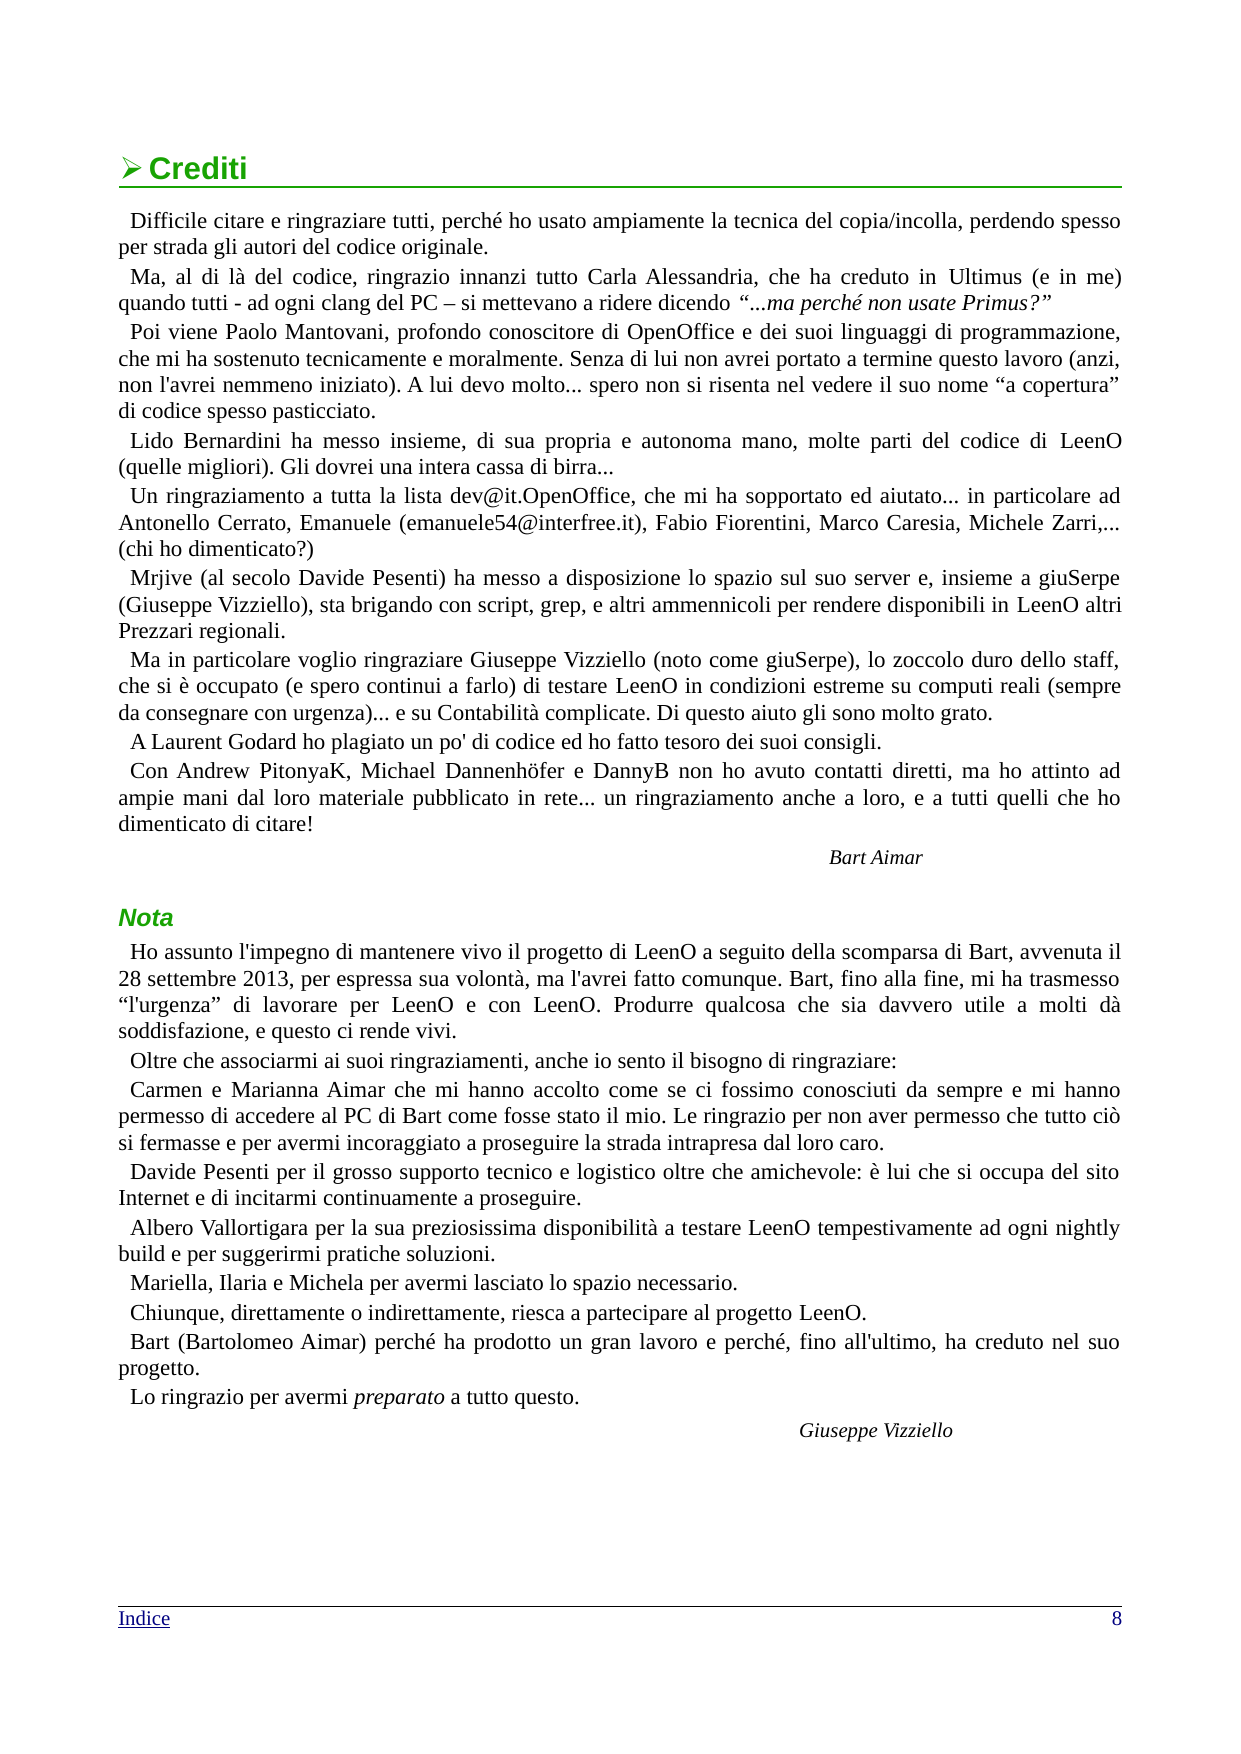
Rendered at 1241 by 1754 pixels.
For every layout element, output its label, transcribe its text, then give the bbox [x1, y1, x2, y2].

text Oltre che associarmi ai suoi ringraziamenti, anche io sento il bisogno di ringraziare: [118, 1047, 1122, 1073]
text Carmen e Marianna Aimar che mi hanno accolto come se ci fossimo conosciuti da sempre e mi hanno permesso di accedere al PC di Bart come fosse stato il mio. Le ringrazio per non aver permesso che tutto ciò si fermasse e per avermi incoraggiato a proseguire la strada intrapresa dal loro caro. [118, 1076, 1122, 1155]
text Bart (Bartolomeo Aimar) perché ha prodotto un gran lavoro e perché, fino all'ultimo, ha creduto nel suo progetto. [118, 1328, 1122, 1381]
text Ma in particolare voglio ringraziare Giuseppe Vizziello (noto come giuSerpe), lo zoccolo duro dello staff, che si è occupato (e spero continui a farlo) di testare LeenO in condizioni estreme su computi reali (sempre da consegnare con urgenza)... e su Contabilità complicate. Di questo aiuto gli sono molto grato. [118, 646, 1122, 725]
text Davide Pesenti per il grosso supporto tecnico e logistico oltre che amichevole: è lui che si occupa del sito Internet e di incitarmi continuamente a proseguire. [118, 1158, 1122, 1211]
text Ho assunto l'impegno di mantenere vivo il progetto di LeenO a seguito della scomparsa di Bart, avvenuta il 28 settembre 2013, per espressa sua volontà, ma l'avrei fatto comunque. Bart, fino alla fine, mi ha trasmesso “l'urgenza” di lavorare per LeenO e con LeenO. Produrre qualcosa che sia davvero utile a molti dà soddisfazione, e questo ci rende vivi. [118, 938, 1122, 1044]
subtitle Crediti [119, 150, 1122, 186]
table_header Giuseppe Vizziello [620, 1413, 1122, 1453]
text Un ringraziamento a tutta la lista dev@it.OpenOffice, che mi ha sopportato ed aiutato... in particolare ad Antonello Cerrato, Emanuele (emanuele54@interfree.it), Fabio Fiorentini, Marco Caresia, Michele Zarri,... (chi ho dimenticato?) [118, 482, 1122, 561]
text Difficile citare e ringraziare tutti, perché ho usato ampiamente la tecnica del copia/incolla, perdendo spesso per strada gli autori del codice originale. [118, 207, 1122, 260]
text Chiunque, direttamente o indirettamente, riesca a partecipare al progetto LeenO. [118, 1298, 1122, 1325]
text Lido Bernardini ha messo insieme, di sua propria e autonoma mano, molte parti del codice di LeenO (quelle migliori). Gli dovrei una intera cassa di birra... [118, 427, 1122, 479]
text A Laurent Godard ho plagiato un po' di codice ed ho fatto tesoro dei suoi consigli. [118, 728, 1122, 754]
table_header Bart Aimar [620, 840, 1122, 880]
text Ma, al di là del codice, ringrazio innanzi tutto Carla Alessandria, che ha creduto in Ultimus (e in me) quando tutti - ad ogni clang del PC – si mettevano a ridere dicendo “...ma perché non usate Primus?” [118, 263, 1122, 315]
text Lo ringrazio per avermi preparato a tutto questo. [118, 1383, 1122, 1410]
text Albero Vallortigara per la sua preziosissima disponibilità a testare LeenO tempestivamente ad ogni nightly build e per suggerirmi pratiche soluzioni. [118, 1214, 1122, 1266]
text Con Andrew PitonyaK, Michael Dannenhöfer e DannyB non ho avuto contatti diretti, ma ho attinto ad ampie mani dal loro materiale pubblicato in rete... un ringraziamento anche a loro, e a tutti quelli che ho dimenticato di citare! [118, 757, 1122, 837]
subtitle Nota [118, 903, 1122, 932]
text Mrjive (al secolo Davide Pesenti) ha messo a disposizione lo spazio sul suo server e, insieme a giuSerpe (Giuseppe Vizziello), sta brigando con script, grep, e altri ammennicoli per rendere disponibili in LeenO altri Prezzari regionali. [118, 564, 1122, 643]
text Poi viene Paolo Mantovani, profondo conoscitore di OpenOffice e dei suoi linguaggi di programmazione, che mi ha sostenuto tecnicamente e moralmente. Senza di lui non avrei portato a termine questo lavoro (anzi, non l'avrei nemmeno iniziato). A lui devo molto... spero non si risenta nel vedere il suo nome “a copertura” di codice spesso pasticciato. [118, 318, 1122, 424]
text Mariella, Ilaria e Michela per avermi lasciato lo spazio necessario. [118, 1269, 1122, 1296]
table_header [118, 840, 620, 880]
table_header [118, 1413, 620, 1453]
